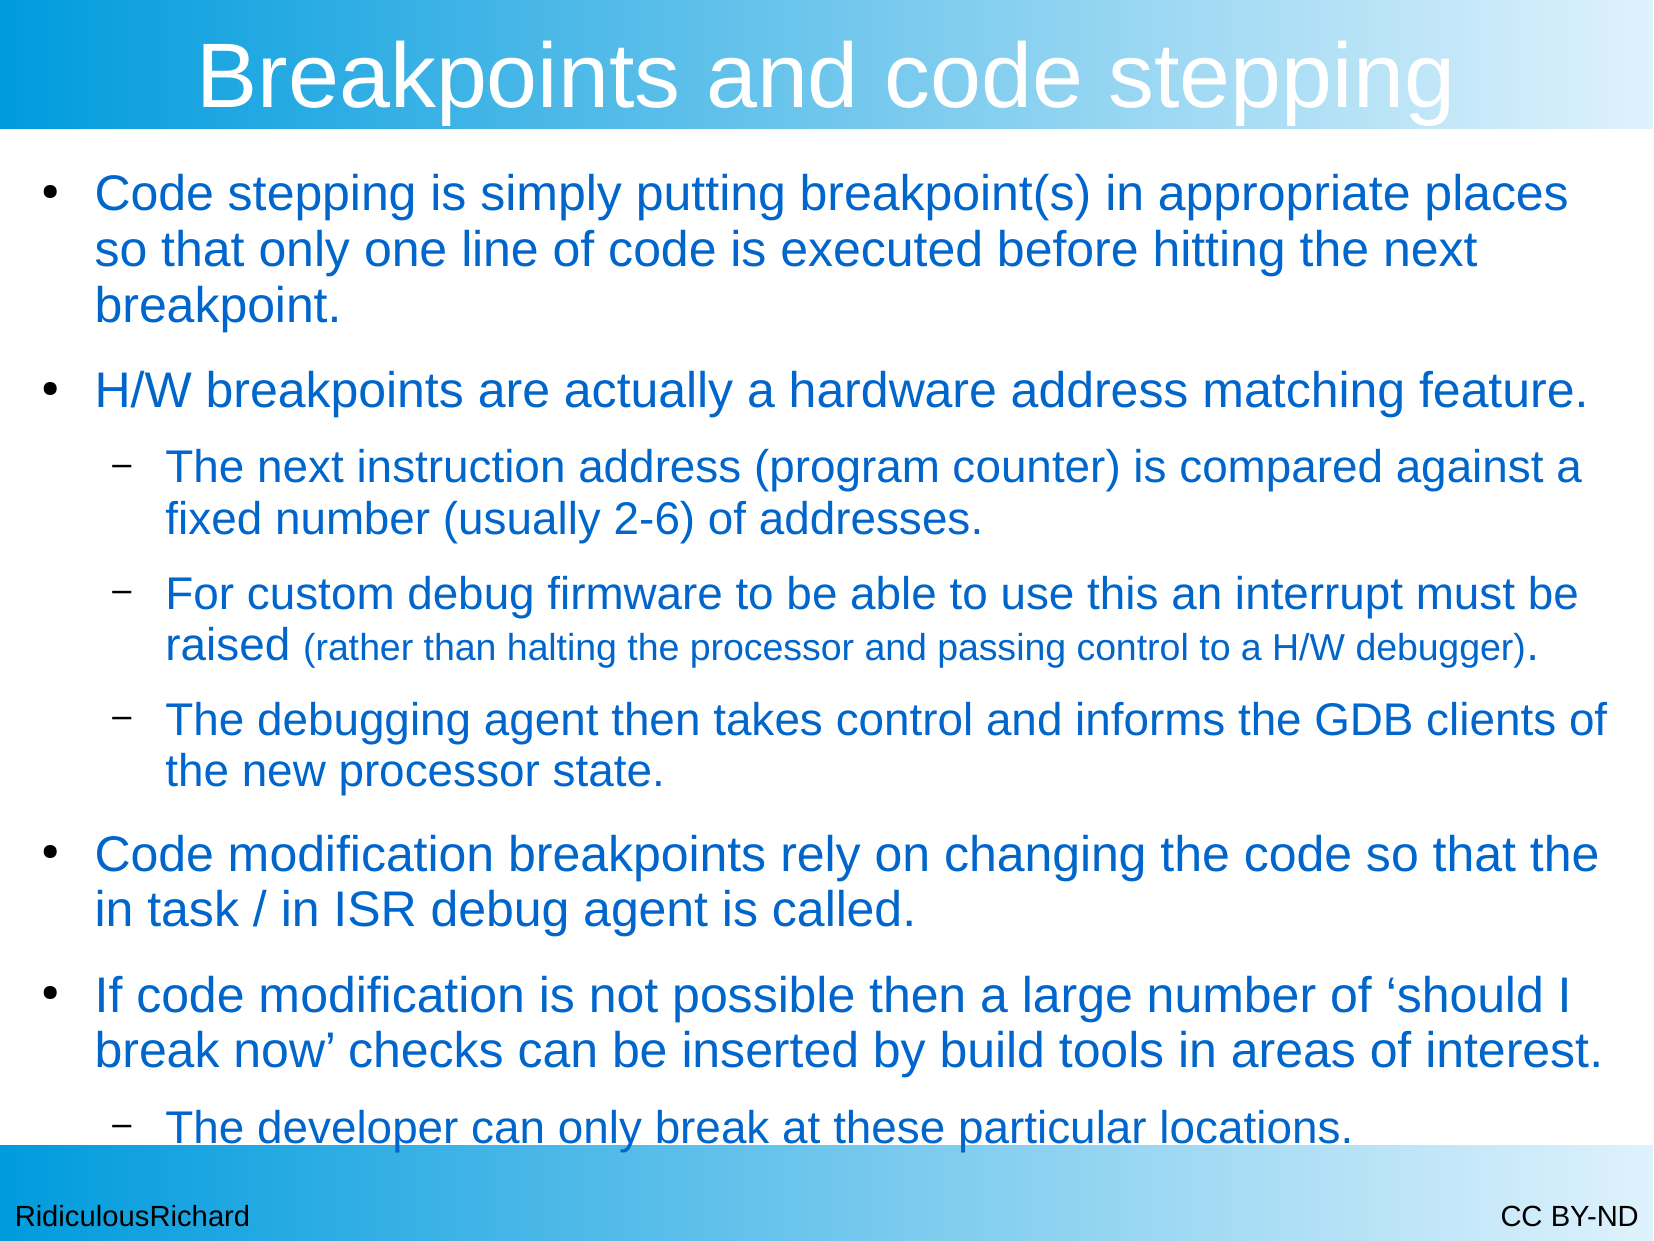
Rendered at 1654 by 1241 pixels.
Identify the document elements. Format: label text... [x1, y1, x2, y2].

list Code stepping is simply putting breakpoint(s) in appropriate places so that only one line of code is executed before hitting the next breakpoint. H/W breakpoints are actually a hardware address matching feature. The next instruction address (program counter) is compared against a fixed number (usually 2-6) of addresses. For custom debug firmware to be able to use this an interrupt must be raised (rather than halting the processor and passing control to a H/W debugger). The debugging agent then takes control and informs the GDB clients of the new processor state. Code modification breakpoints rely on changing the code so that the in task / in ISR debug agent is called. If code modification is not possible then a large number of ‘should I break now’ checks can be inserted by build tools in areas of interest. The developer can only break at these particular locations. [23, 165, 1630, 1123]
title Breakpoints and code stepping [82, 23, 1571, 129]
